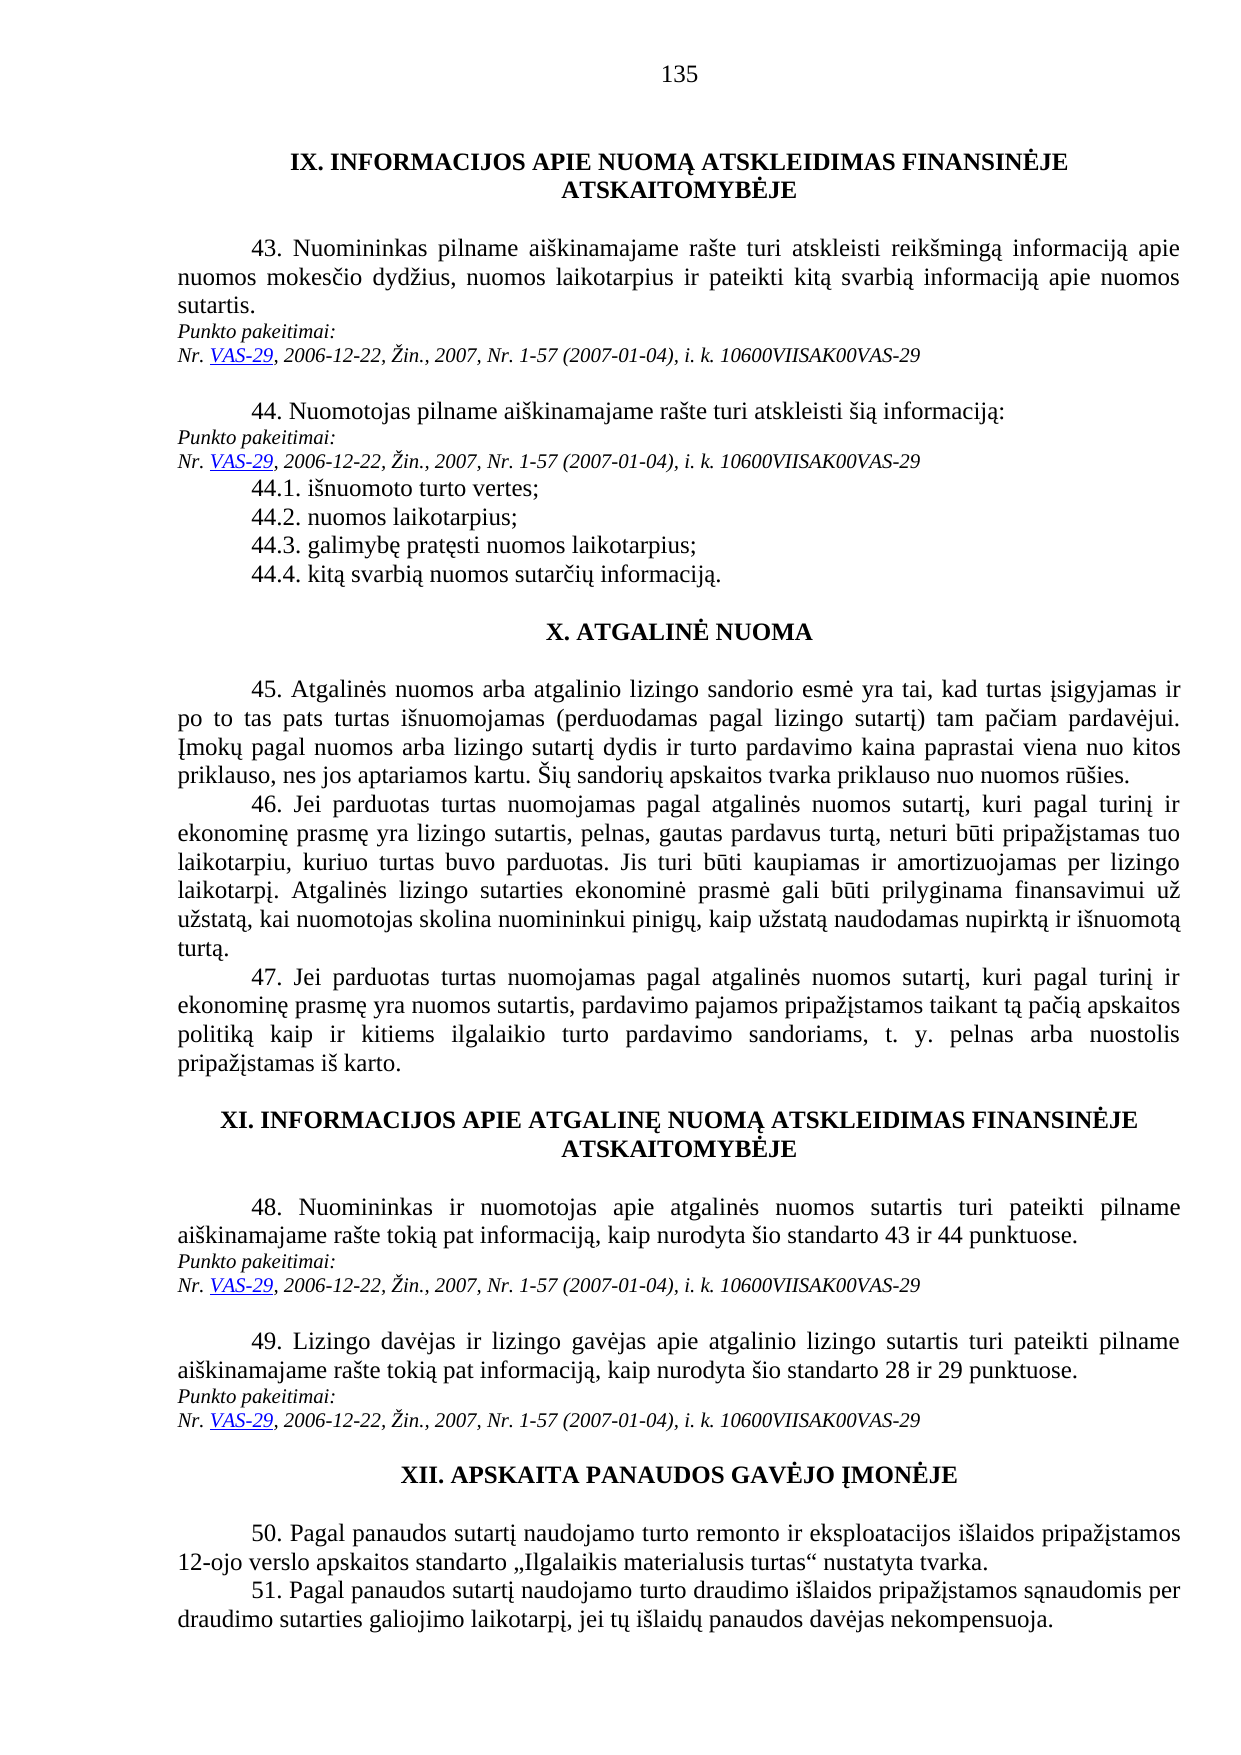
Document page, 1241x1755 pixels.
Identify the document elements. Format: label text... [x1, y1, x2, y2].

text 44.3. galimybę pratęsti nuomos laikotarpius; [177, 531, 1181, 559]
text IX. INFORMACIJOS APIE NUOMĄ ATSKLEIDIMAS FINANSINĖJE ATSKAITOMYBĖJE [177, 147, 1181, 204]
text Nr. VAS-29, 2006-12-22, Žin., 2007, Nr. 1-57 (2007-01-04), i. k. 10600VIISAK00VAS-29 [177, 449, 1181, 473]
text Punkto pakeitimai: [177, 319, 1181, 343]
text Punkto pakeitimai: [177, 425, 1181, 449]
text X. ATGALINĖ NUOMA [177, 617, 1181, 646]
text Nr. VAS-29, 2006-12-22, Žin., 2007, Nr. 1-57 (2007-01-04), i. k. 10600VIISAK00VAS-29 [177, 343, 1181, 367]
text 50. Pagal panaudos sutartį naudojamo turto remonto ir eksploatacijos išlaidos pripažįstamos 12-ojo verslo apskaitos standarto „Ilgalaikis materialusis turtas“ nustatyta tvarka. [177, 1518, 1181, 1576]
text 43. Nuomininkas pilname aiškinamajame rašte turi atskleisti reikšmingą informaciją apie nuomos mokesčio dydžius, nuomos laikotarpius ir pateikti kitą svarbią informaciją apie nuomos sutartis. [177, 233, 1181, 319]
text 51. Pagal panaudos sutartį naudojamo turto draudimo išlaidos pripažįstamos sąnaudomis per draudimo sutarties galiojimo laikotarpį, jei tų išlaidų panaudos davėjas nekompensuoja. [177, 1576, 1181, 1633]
text 44.2. nuomos laikotarpius; [177, 502, 1181, 531]
text 47. Jei parduotas turtas nuomojamas pagal atgalinės nuomos sutartį, kuri pagal turinį ir ekonominę prasmę yra nuomos sutartis, pardavimo pajamos pripažįstamos taikant tą pačią apskaitos politiką kaip ir kitiems ilgalaikio turto pardavimo sandoriams, t. y. pelnas arba nuostolis pripažįstamas iš karto. [177, 962, 1181, 1077]
text XI. INFORMACIJOS APIE ATGALINĘ NUOMĄ ATSKLEIDIMAS FINANSINĖJE ATSKAITOMYBĖJE [177, 1106, 1181, 1163]
text 49. Lizingo davėjas ir lizingo gavėjas apie atgalinio lizingo sutartis turi pateikti pilname aiškinamajame rašte tokią pat informaciją, kaip nurodyta šio standarto 28 ir 29 punktuose. [177, 1326, 1181, 1384]
text Nr. VAS-29, 2006-12-22, Žin., 2007, Nr. 1-57 (2007-01-04), i. k. 10600VIISAK00VAS-29 [177, 1408, 1181, 1432]
text Punkto pakeitimai: [177, 1249, 1181, 1273]
text Nr. VAS-29, 2006-12-22, Žin., 2007, Nr. 1-57 (2007-01-04), i. k. 10600VIISAK00VAS-29 [177, 1273, 1181, 1297]
text 44. Nuomotojas pilname aiškinamajame rašte turi atskleisti šią informaciją: [177, 396, 1181, 425]
text 48. Nuomininkas ir nuomotojas apie atgalinės nuomos sutartis turi pateikti pilname aiškinamajame rašte tokią pat informaciją, kaip nurodyta šio standarto 43 ir 44 punktuose. [177, 1192, 1181, 1249]
text 44.4. kitą svarbią nuomos sutarčių informaciją. [177, 559, 1181, 588]
text 45. Atgalinės nuomos arba atgalinio lizingo sandorio esmė yra tai, kad turtas įsigyjamas ir po to tas pats turtas išnuomojamas (perduodamas pagal lizingo sutartį) tam pačiam pardavėjui. Įmokų pagal nuomos arba lizingo sutartį dydis ir turto pardavimo kaina paprastai viena nuo kitos priklauso, nes jos aptariamos kartu. Šių sandorių apskaitos tvarka priklauso nuo nuomos rūšies. [177, 674, 1181, 789]
text 46. Jei parduotas turtas nuomojamas pagal atgalinės nuomos sutartį, kuri pagal turinį ir ekonominę prasmę yra lizingo sutartis, pelnas, gautas pardavus turtą, neturi būti pripažįstamas tuo laikotarpiu, kuriuo turtas buvo parduotas. Jis turi būti kaupiamas ir amortizuojamas per lizingo laikotarpį. Atgalinės lizingo sutarties ekonominė prasmė gali būti prilyginama finansavimui už užstatą, kai nuomotojas skolina nuomininkui pinigų, kaip užstatą naudodamas nupirktą ir išnuomotą turtą. [177, 789, 1181, 962]
text XII. APSKAITA PANAUDOS GAVĖJO ĮMONĖJE [177, 1461, 1181, 1489]
text 44.1. išnuomoto turto vertes; [177, 473, 1181, 502]
text Punkto pakeitimai: [177, 1384, 1181, 1408]
